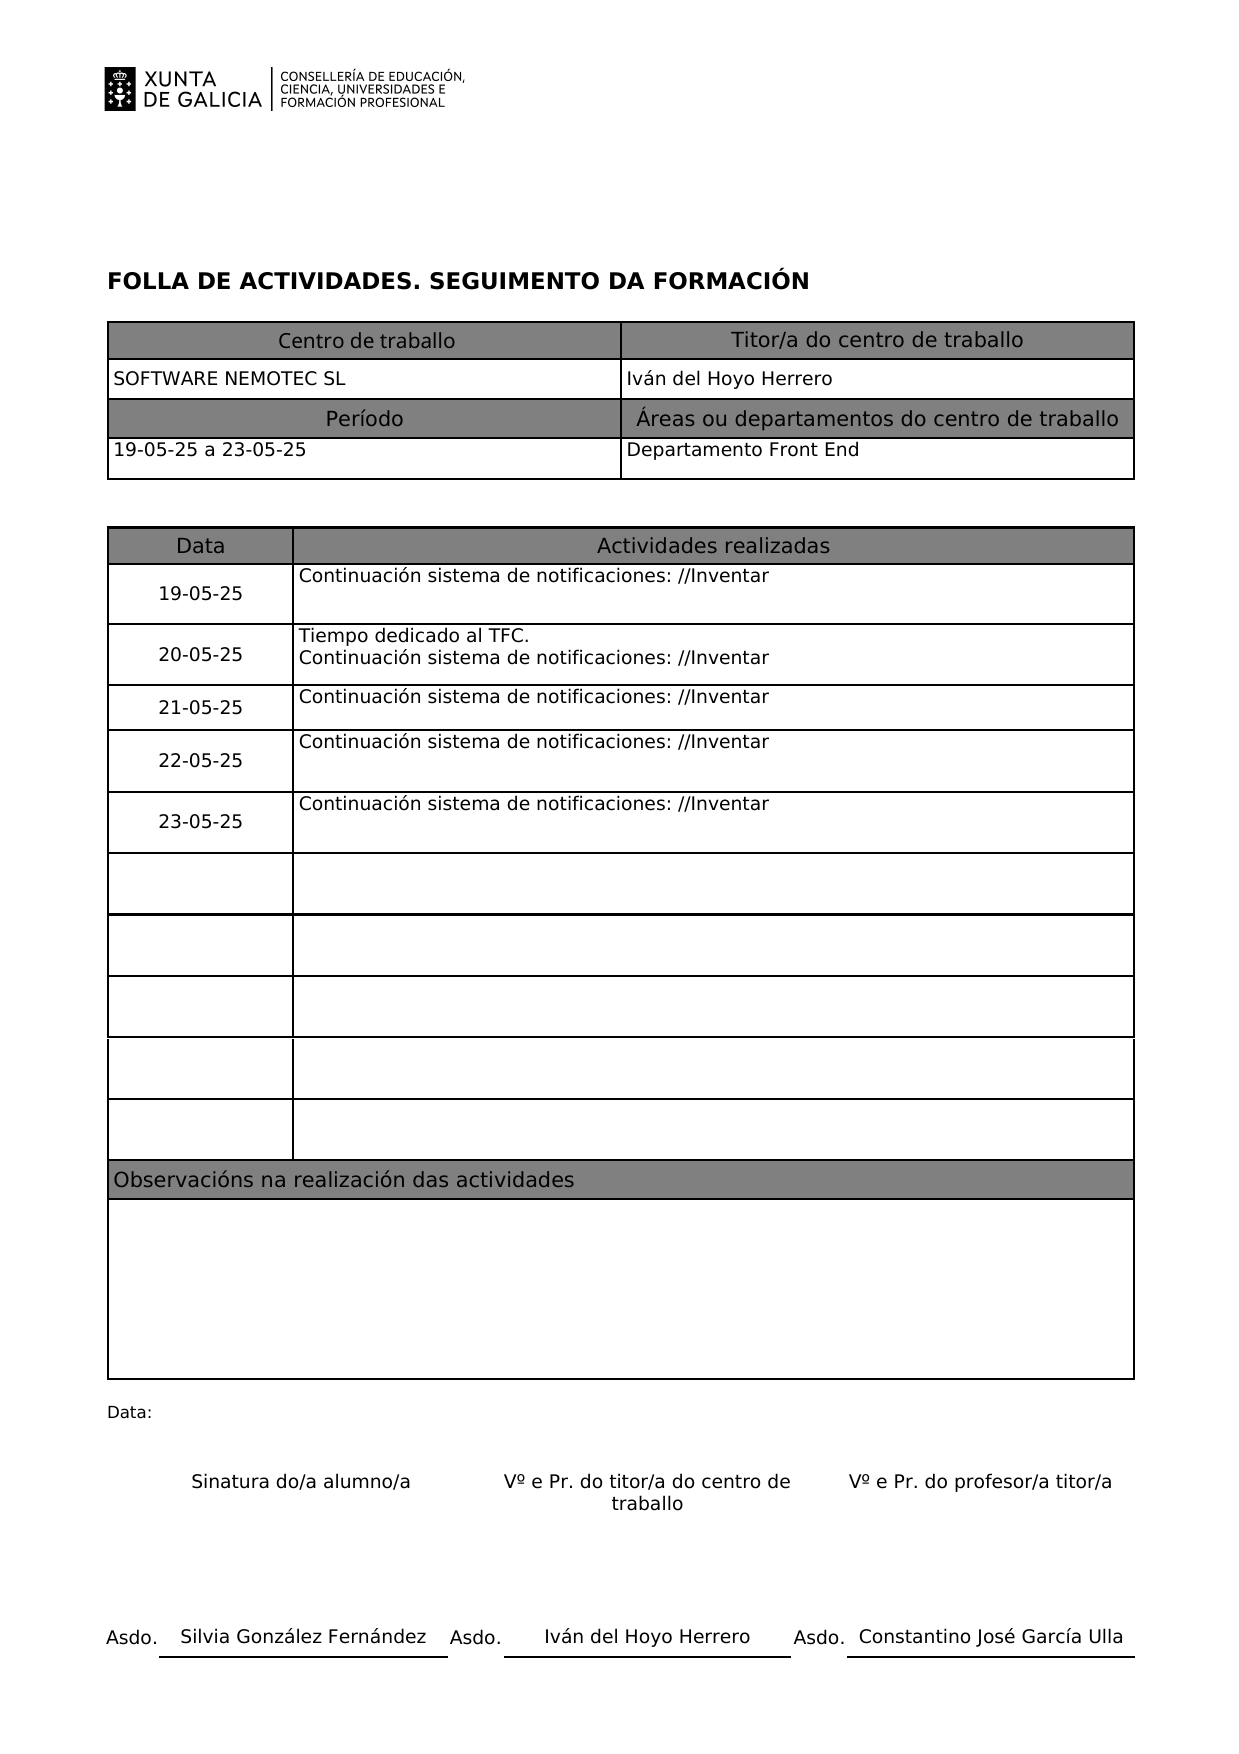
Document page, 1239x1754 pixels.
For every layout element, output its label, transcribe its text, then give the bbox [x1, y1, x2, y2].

table_cell [1138, 1100, 1239, 1161]
table_cell [1138, 1380, 1239, 1403]
table_cell [1138, 526, 1239, 565]
table_cell [485, 241, 503, 268]
table_header [809, 0, 823, 41]
table_cell [485, 1380, 503, 1403]
table_cell [847, 241, 1102, 268]
table_cell [1138, 321, 1239, 360]
table_cell [1138, 565, 1239, 625]
table_cell [1138, 1618, 1239, 1658]
table_cell [167, 1525, 292, 1617]
table_cell [0, 155, 104, 241]
table_cell [0, 731, 104, 793]
table_cell [0, 1403, 104, 1431]
table_cell [485, 155, 503, 241]
table_cell [0, 625, 104, 686]
table_cell [847, 1525, 1102, 1617]
table_cell Continuación sistema de notificaciones: //Inventar [294, 793, 1133, 852]
table_cell [466, 1502, 485, 1524]
table_cell [1138, 731, 1239, 793]
table_cell Data [109, 529, 292, 563]
table_cell [791, 241, 809, 268]
table_cell [292, 480, 445, 526]
table_cell [0, 241, 104, 268]
table_cell [791, 480, 809, 526]
table_cell [620, 480, 791, 526]
table_cell [294, 1039, 1133, 1098]
table_cell [107, 1502, 157, 1524]
table_cell [504, 309, 620, 321]
table_cell [809, 1380, 823, 1403]
table_cell [1102, 155, 1135, 241]
table_cell [809, 1403, 823, 1431]
table_cell [292, 1502, 445, 1524]
table_cell [791, 1525, 809, 1617]
table_cell [620, 1431, 791, 1461]
table_cell [809, 480, 823, 526]
table_cell [504, 1431, 620, 1461]
table_cell [823, 41, 847, 67]
table_cell [0, 439, 104, 480]
table_cell [791, 68, 809, 154]
table_cell Asdo. [448, 1618, 503, 1658]
table_header [448, 0, 466, 41]
table_header [159, 0, 167, 41]
table_cell [620, 1525, 791, 1617]
table_cell [1138, 241, 1239, 268]
table_cell [105, 68, 466, 154]
table_cell [485, 309, 503, 321]
table_cell [448, 480, 466, 526]
table_cell [504, 1403, 620, 1431]
table_cell [292, 1403, 445, 1431]
table_cell [823, 1403, 847, 1431]
table_cell [620, 1403, 791, 1431]
table_cell [448, 241, 466, 268]
table_cell [294, 854, 1133, 913]
table_cell [504, 155, 620, 241]
table_cell [466, 480, 485, 526]
table_cell 21-05-25 [109, 686, 292, 729]
table_cell [823, 1502, 847, 1524]
table_cell [1102, 1403, 1135, 1431]
table_cell [466, 1525, 485, 1617]
table_cell [1138, 269, 1239, 309]
table_header [847, 0, 1102, 41]
table_cell [167, 309, 292, 321]
table_cell [107, 1461, 157, 1502]
table_cell [107, 480, 157, 526]
table_cell Tiempo dedicado al TFC. Continuación sistema de notificaciones: //Inventar [294, 625, 1133, 684]
table_cell [292, 241, 445, 268]
table_cell [823, 309, 847, 321]
table_cell [466, 1403, 485, 1431]
table_cell [0, 1039, 104, 1100]
table_cell [167, 1502, 292, 1524]
table_cell [620, 155, 791, 241]
table_cell 20-05-25 [109, 625, 292, 684]
table_cell [1138, 1525, 1239, 1617]
table_cell [847, 1403, 1102, 1431]
table_cell [1138, 68, 1239, 154]
table_cell [466, 309, 485, 321]
table_cell [0, 1200, 104, 1380]
table_cell [294, 916, 1133, 975]
table_cell [0, 269, 104, 309]
table_cell [0, 793, 104, 854]
table_cell [0, 321, 104, 360]
table_cell Centro de traballo [109, 323, 620, 358]
table_cell [109, 977, 292, 1036]
table_cell [0, 1618, 104, 1658]
table_cell [167, 1431, 292, 1461]
table_cell [847, 1502, 1102, 1524]
table_cell [1138, 1502, 1239, 1524]
table_cell [109, 1200, 1133, 1378]
table_header [485, 0, 503, 41]
table_cell [0, 41, 104, 67]
table_cell [809, 41, 823, 67]
table_cell [1102, 269, 1135, 309]
table_cell Constantino José García Ulla [847, 1618, 1135, 1656]
table_cell [1138, 1161, 1239, 1200]
table_cell [791, 1431, 809, 1461]
table_cell [448, 41, 466, 67]
table_cell [0, 1525, 104, 1617]
table_cell [0, 565, 104, 625]
table_cell [0, 1461, 104, 1502]
table_cell 22-05-25 [109, 731, 292, 791]
table_cell Vº e Pr. do profesor/a titor/a [823, 1461, 1138, 1502]
table_cell [847, 309, 1102, 321]
table_cell [1138, 916, 1239, 977]
table_cell [847, 68, 1102, 154]
table_cell [466, 1461, 485, 1502]
table_cell [504, 241, 620, 268]
table_cell [109, 916, 292, 975]
table_cell [107, 1431, 157, 1461]
table_cell [809, 68, 823, 154]
table_cell [159, 1502, 167, 1524]
table_cell [823, 155, 847, 241]
table_cell [159, 309, 167, 321]
table_cell [809, 155, 823, 241]
picture [104, 67, 465, 111]
table_cell [1138, 625, 1239, 686]
table_cell [0, 1380, 104, 1403]
table_cell [504, 41, 620, 67]
table_header [167, 0, 292, 41]
table_cell [620, 68, 791, 154]
table_cell Sinatura do/a alumno/a [157, 1461, 445, 1502]
table_cell [448, 1380, 466, 1403]
table_cell [1138, 1403, 1239, 1431]
table_cell [167, 1403, 292, 1431]
table_cell [448, 1403, 466, 1431]
table_cell [823, 241, 847, 268]
table_cell [0, 400, 104, 439]
table_cell [485, 1403, 503, 1431]
table_cell 19-05-25 a 23-05-25 [109, 439, 620, 478]
table_cell [791, 155, 809, 241]
table_cell [0, 360, 104, 400]
table_cell [620, 241, 791, 268]
table_cell [823, 1525, 847, 1617]
table_cell [1138, 1200, 1239, 1380]
table_cell Continuación sistema de notificaciones: //Inventar [294, 565, 1133, 623]
table_cell [809, 1431, 823, 1461]
table_cell [809, 1502, 823, 1524]
table_cell [791, 1380, 809, 1403]
table_cell [809, 1461, 823, 1502]
table_cell Asdo. [791, 1618, 847, 1658]
table_cell [620, 309, 791, 321]
table_cell [1102, 1525, 1135, 1617]
table_cell [1102, 309, 1135, 321]
table_cell [294, 977, 1133, 1036]
table_cell [485, 1431, 503, 1461]
table_cell [466, 41, 485, 67]
table_cell [107, 309, 157, 321]
table_cell [107, 241, 157, 268]
table_cell [294, 1100, 1133, 1159]
table_cell [847, 480, 1102, 526]
table_cell [1102, 1431, 1135, 1461]
table_cell [809, 241, 823, 268]
table_cell [159, 480, 167, 526]
table_cell [1102, 1380, 1135, 1403]
table_cell [791, 309, 809, 321]
table_cell Iván del Hoyo Herrero [504, 1618, 791, 1656]
table_cell [0, 1161, 104, 1200]
table_cell [1138, 400, 1239, 439]
table_header [1138, 0, 1239, 41]
table_cell [1138, 1039, 1239, 1100]
table_cell [292, 309, 445, 321]
table_cell [448, 1525, 466, 1617]
table_cell [485, 41, 503, 67]
table_cell [159, 1380, 167, 1403]
table_cell [1102, 41, 1135, 67]
table_header [791, 0, 809, 41]
table_cell Titor/a do centro de traballo [622, 323, 1133, 358]
table_cell Departamento Front End [622, 439, 1133, 478]
table_cell [504, 480, 620, 526]
table_cell [292, 1525, 445, 1617]
table_cell [466, 155, 485, 241]
table_cell Iván del Hoyo Herrero [622, 360, 1133, 398]
table_cell [0, 1431, 104, 1461]
table_cell [0, 916, 104, 977]
table_cell [159, 41, 167, 67]
table_cell [292, 41, 445, 67]
table_cell [292, 1431, 445, 1461]
table_cell [1138, 1461, 1239, 1502]
table_cell [107, 155, 157, 241]
table_cell [109, 854, 292, 913]
table_cell [1102, 480, 1135, 526]
table_cell [167, 480, 292, 526]
table_cell Vº e Pr. do titor/a do centro de traballo [485, 1461, 809, 1524]
table_cell [504, 68, 620, 154]
table_cell [485, 1525, 503, 1617]
table_cell [292, 1380, 445, 1403]
table_cell [1138, 793, 1239, 854]
table_cell [107, 1525, 157, 1617]
table_cell [847, 1431, 1102, 1461]
table_cell [159, 241, 167, 268]
table_cell [448, 1461, 466, 1502]
table_cell [485, 68, 503, 154]
table_cell [167, 155, 292, 241]
table_cell [109, 1100, 292, 1159]
table_cell [1138, 1431, 1239, 1461]
table_cell Áreas ou departamentos do centro de traballo [622, 400, 1133, 437]
table_cell Continuación sistema de notificaciones: //Inventar [294, 686, 1133, 729]
table_cell 19-05-25 [109, 565, 292, 623]
table_cell [823, 1380, 847, 1403]
table_cell [847, 41, 1102, 67]
table_header [823, 0, 847, 41]
table_cell [0, 854, 104, 916]
table_cell [0, 1100, 104, 1161]
table_cell [167, 41, 292, 67]
table_cell Continuación sistema de notificaciones: //Inventar [294, 731, 1133, 791]
table_cell [791, 41, 809, 67]
table_cell [0, 68, 104, 154]
table_cell [0, 480, 104, 526]
table_header [107, 0, 157, 41]
table_cell [0, 1502, 104, 1524]
table_header [466, 0, 485, 41]
table_cell [448, 309, 466, 321]
table_cell Asdo. [105, 1618, 159, 1658]
table_cell [847, 155, 1102, 241]
table_header [504, 0, 620, 41]
table_cell [107, 1380, 157, 1403]
table_cell FOLLA DE ACTIVIDADES. SEGUIMENTO DA FORMACIÓN [107, 269, 1102, 309]
table_cell [1138, 41, 1239, 67]
table_cell [1138, 360, 1239, 400]
table_cell [1138, 439, 1239, 480]
table_cell [504, 1525, 620, 1617]
table_cell [109, 1039, 292, 1098]
table_cell [1102, 1502, 1135, 1524]
table_header [620, 0, 791, 41]
table_cell [823, 68, 847, 154]
table_header [0, 0, 104, 41]
table_header [1102, 0, 1135, 41]
table_cell [159, 1525, 167, 1617]
table_cell [1138, 854, 1239, 916]
table_cell [292, 155, 445, 241]
table_cell [0, 686, 104, 731]
table_cell [1138, 977, 1239, 1038]
table_cell [1102, 68, 1135, 154]
table_cell [504, 1380, 620, 1403]
table_cell [791, 1403, 809, 1431]
table_cell [0, 977, 104, 1038]
table_cell [466, 68, 485, 154]
table_cell [466, 1380, 485, 1403]
table_cell Período [109, 400, 620, 437]
table_cell [823, 1431, 847, 1461]
table_cell [620, 1380, 791, 1403]
table_header [292, 0, 445, 41]
table_cell [809, 1525, 823, 1617]
table_cell [0, 309, 104, 321]
table_cell [107, 41, 157, 67]
table_cell Actividades realizadas [294, 529, 1133, 563]
table_cell Observacións na realización das actividades [109, 1161, 1133, 1198]
table_cell [448, 1431, 466, 1461]
table_cell [159, 1431, 167, 1461]
table_cell [1102, 241, 1135, 268]
table_cell [159, 155, 167, 241]
table_cell [1138, 686, 1239, 731]
table_cell [448, 1502, 466, 1524]
table_cell [809, 309, 823, 321]
table_cell [167, 241, 292, 268]
table_cell [1138, 155, 1239, 241]
table_cell [1138, 480, 1239, 526]
table_cell Data: [107, 1403, 167, 1431]
table_cell [466, 241, 485, 268]
table_cell [466, 1431, 485, 1461]
table_cell [485, 480, 503, 526]
table_cell Silvia González Fernández [159, 1618, 448, 1656]
table_cell [620, 41, 791, 67]
table_cell [1138, 309, 1239, 321]
table_cell 23-05-25 [109, 793, 292, 852]
table_cell [448, 155, 466, 241]
table_cell [847, 1380, 1102, 1403]
table_cell [823, 480, 847, 526]
table_cell [0, 526, 104, 565]
table_cell SOFTWARE NEMOTEC SL [109, 360, 620, 398]
table_cell [167, 1380, 292, 1403]
